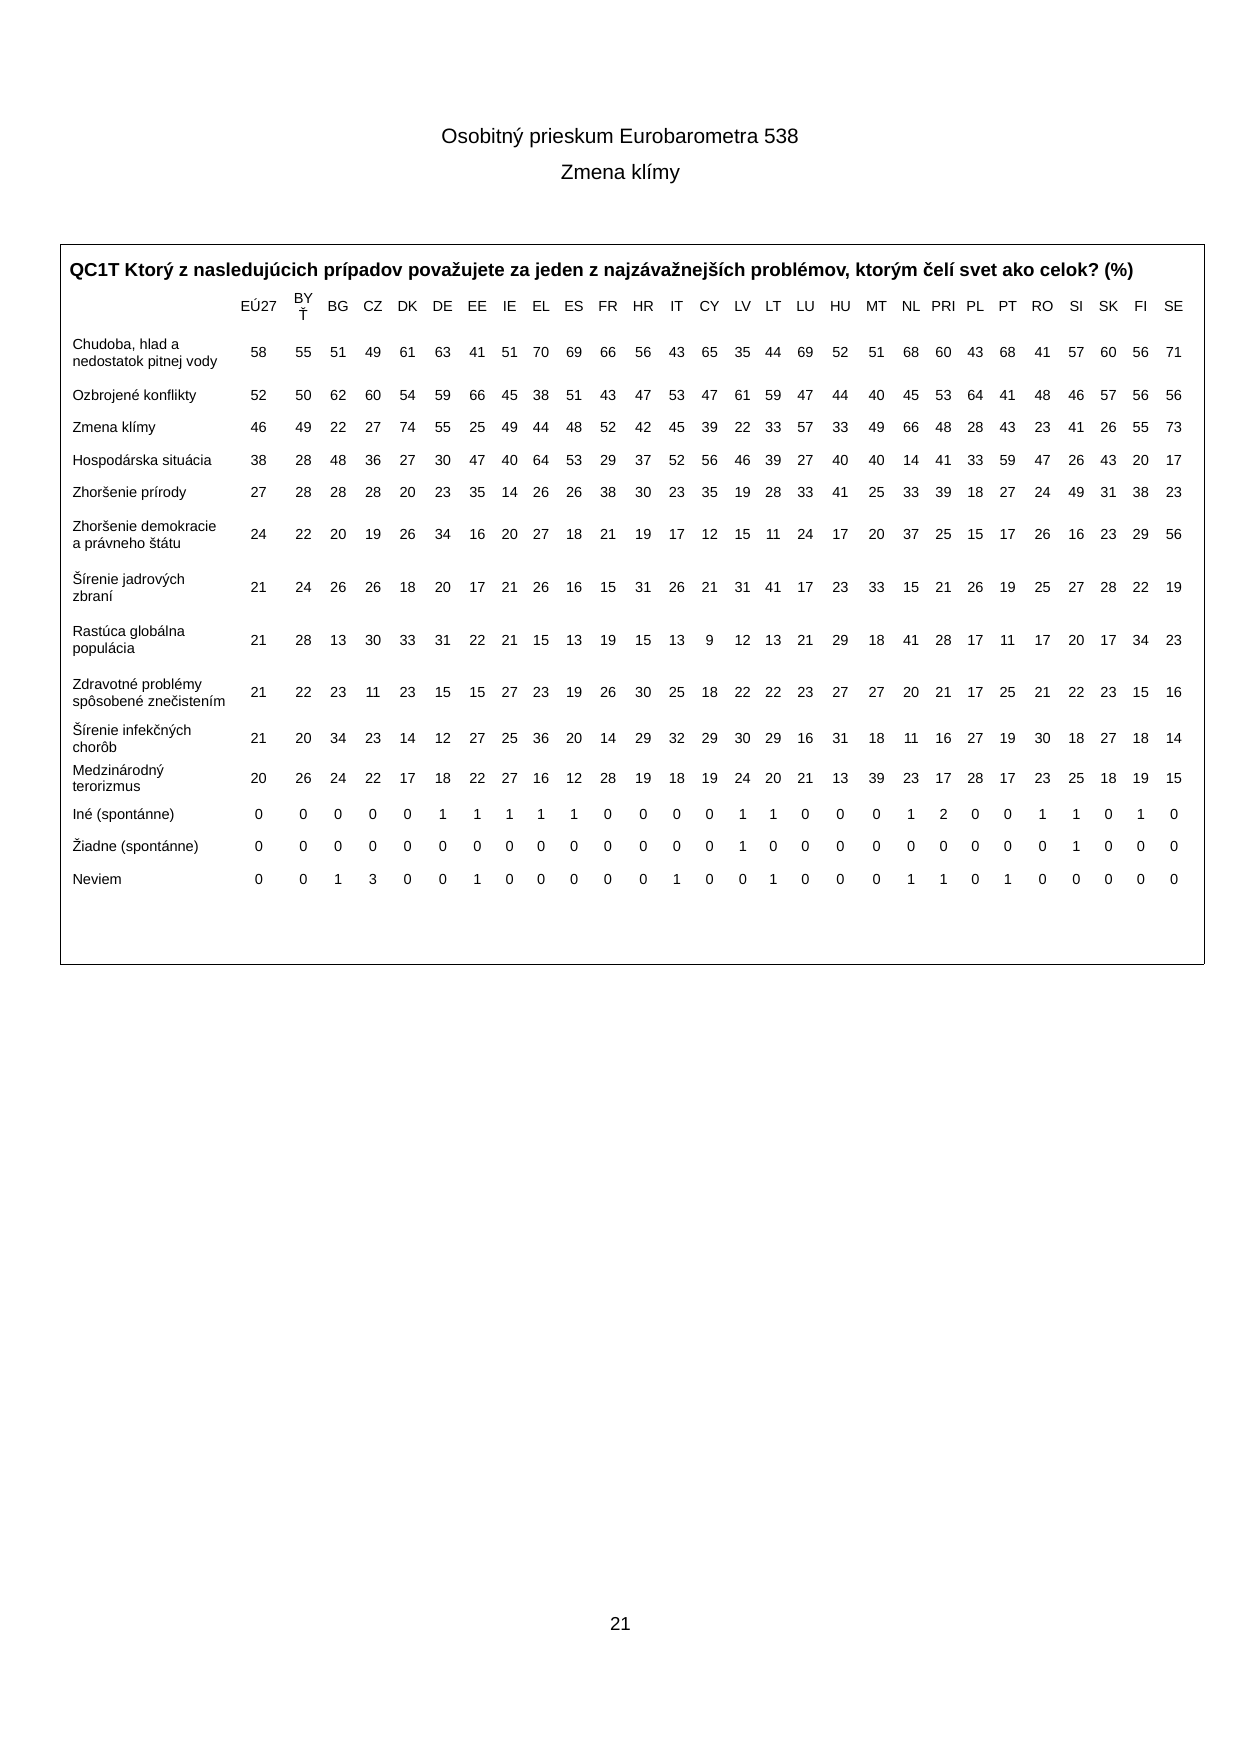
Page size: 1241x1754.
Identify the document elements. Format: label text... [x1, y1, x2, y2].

table_header DE [425, 286, 460, 326]
table_cell 1 [1024, 798, 1061, 830]
table_cell 23 [894, 758, 928, 798]
table_cell 27 [1091, 719, 1125, 758]
table_cell 56 [692, 443, 727, 476]
table_cell 30 [625, 476, 661, 508]
table_cell 23 [1156, 614, 1191, 666]
table_cell 27 [390, 443, 425, 476]
table_cell 18 [557, 508, 591, 561]
table_cell 57 [1061, 326, 1091, 378]
table_cell 0 [286, 830, 320, 862]
table_cell 66 [460, 379, 494, 411]
table_cell 17 [460, 561, 494, 613]
table_cell 39 [758, 443, 788, 476]
table_cell 23 [525, 666, 557, 719]
table_cell 27 [460, 719, 494, 758]
table_cell 18 [1061, 719, 1091, 758]
table_cell 1 [1125, 798, 1156, 830]
table_cell [557, 895, 591, 927]
table_cell 15 [727, 508, 758, 561]
table_cell 29 [625, 719, 661, 758]
table_header NL [894, 286, 928, 326]
table_cell 19 [625, 758, 661, 798]
table_header BG [320, 286, 356, 326]
table_cell 49 [859, 411, 894, 443]
table_cell 48 [557, 411, 591, 443]
table_cell Zmena klímy [69, 411, 231, 443]
table_cell 14 [494, 476, 525, 508]
table_header FR [591, 286, 625, 326]
table_cell 12 [425, 719, 460, 758]
table_cell 31 [625, 561, 661, 613]
table_cell 18 [661, 758, 692, 798]
table_header PL [959, 286, 991, 326]
table_cell 28 [928, 614, 959, 666]
table_cell 0 [625, 863, 661, 895]
table_cell [959, 895, 991, 927]
table_cell [1061, 895, 1091, 927]
table_header MT [859, 286, 894, 326]
table_cell 15 [894, 561, 928, 613]
table_header EÚ27 [231, 286, 286, 326]
table_cell 1 [727, 830, 758, 862]
table_cell 58 [231, 326, 286, 378]
table_cell 0 [591, 863, 625, 895]
table_cell Neviem [69, 863, 231, 895]
table_cell 30 [425, 443, 460, 476]
table_cell [991, 895, 1024, 927]
table_cell 17 [1156, 443, 1191, 476]
table_cell 49 [286, 411, 320, 443]
table_cell 0 [425, 863, 460, 895]
table_cell 0 [625, 830, 661, 862]
table_cell 1 [425, 798, 460, 830]
table_cell 52 [661, 443, 692, 476]
table_cell 28 [758, 476, 788, 508]
table_cell 33 [859, 561, 894, 613]
table_cell 0 [460, 830, 494, 862]
table_cell 1 [894, 798, 928, 830]
table_cell 0 [231, 798, 286, 830]
table_cell [320, 895, 356, 927]
table_cell 29 [591, 443, 625, 476]
table_cell 0 [557, 830, 591, 862]
table_cell [727, 895, 758, 927]
table_cell Šírenie infekčných chorôb [69, 719, 231, 758]
table_cell 33 [959, 443, 991, 476]
table_cell 33 [789, 476, 822, 508]
table_cell Iné (spontánne) [69, 798, 231, 830]
table_cell 60 [356, 379, 390, 411]
table_cell 66 [591, 326, 625, 378]
table_cell Zhoršenie demokracie a právneho štátu [69, 508, 231, 561]
table_cell 55 [286, 326, 320, 378]
table_cell 19 [991, 719, 1024, 758]
table_cell 36 [356, 443, 390, 476]
table_cell [525, 895, 557, 927]
table_cell Medzinárodný terorizmus [69, 758, 231, 798]
table_cell 43 [591, 379, 625, 411]
table_cell 24 [1024, 476, 1061, 508]
table_cell 73 [1156, 411, 1191, 443]
table_cell 17 [959, 666, 991, 719]
table_cell 21 [231, 561, 286, 613]
table_cell 0 [661, 798, 692, 830]
table_cell 26 [591, 666, 625, 719]
table_cell 52 [231, 379, 286, 411]
table_cell [859, 895, 894, 927]
table_cell 21 [789, 758, 822, 798]
table_cell 41 [1061, 411, 1091, 443]
table_cell 23 [425, 476, 460, 508]
table_cell 17 [390, 758, 425, 798]
table_cell 24 [789, 508, 822, 561]
table_cell 1 [494, 798, 525, 830]
table_cell 9 [692, 614, 727, 666]
table_cell 26 [320, 561, 356, 613]
table_cell 22 [286, 508, 320, 561]
table_cell 14 [894, 443, 928, 476]
table_cell 0 [320, 798, 356, 830]
table_cell 41 [822, 476, 858, 508]
table_cell 45 [894, 379, 928, 411]
table_cell 1 [991, 863, 1024, 895]
table_cell 54 [390, 379, 425, 411]
table_cell 64 [525, 443, 557, 476]
table_cell 16 [1156, 666, 1191, 719]
table_cell 34 [320, 719, 356, 758]
table_cell 61 [727, 379, 758, 411]
table_cell [1091, 895, 1125, 927]
table_cell 38 [591, 476, 625, 508]
table_cell 44 [758, 326, 788, 378]
table_cell 27 [494, 666, 525, 719]
table_cell 37 [894, 508, 928, 561]
table_cell 1 [727, 798, 758, 830]
table_cell 0 [789, 830, 822, 862]
table_cell 48 [320, 443, 356, 476]
table_cell 15 [1125, 666, 1156, 719]
table_cell 30 [356, 614, 390, 666]
table_header CY [692, 286, 727, 326]
table_cell 29 [758, 719, 788, 758]
table_cell [692, 895, 727, 927]
table_cell 0 [859, 798, 894, 830]
table_cell 17 [1024, 614, 1061, 666]
table_cell 25 [859, 476, 894, 508]
table_cell 24 [231, 508, 286, 561]
table_cell 27 [231, 476, 286, 508]
table_cell 39 [692, 411, 727, 443]
table_cell 22 [286, 666, 320, 719]
table_cell 22 [320, 411, 356, 443]
table_cell 33 [894, 476, 928, 508]
table_cell 22 [758, 666, 788, 719]
table_cell 45 [494, 379, 525, 411]
table_cell 2 [928, 798, 959, 830]
table_cell Žiadne (spontánne) [69, 830, 231, 862]
table_cell 20 [320, 508, 356, 561]
table_cell 71 [1156, 326, 1191, 378]
table_cell Ozbrojené konflikty [69, 379, 231, 411]
table_cell 21 [928, 561, 959, 613]
table_cell 26 [661, 561, 692, 613]
table_cell 35 [727, 326, 758, 378]
table_cell 31 [1091, 476, 1125, 508]
table_cell 43 [661, 326, 692, 378]
table_cell 48 [928, 411, 959, 443]
table_cell Rastúca globálna populácia [69, 614, 231, 666]
table_cell 23 [320, 666, 356, 719]
table_cell 38 [1125, 476, 1156, 508]
table_cell 41 [758, 561, 788, 613]
table_header SE [1156, 286, 1191, 326]
table_cell [928, 895, 959, 927]
table_cell Hospodárska situácia [69, 443, 231, 476]
table_cell 0 [320, 830, 356, 862]
table_cell 51 [557, 379, 591, 411]
table_cell 0 [557, 863, 591, 895]
table_cell 21 [231, 614, 286, 666]
table_cell 0 [1125, 830, 1156, 862]
table_cell 44 [822, 379, 858, 411]
table_cell [894, 895, 928, 927]
table_cell 0 [1061, 863, 1091, 895]
table_cell 16 [460, 508, 494, 561]
table_cell 56 [1156, 379, 1191, 411]
table_cell 40 [859, 379, 894, 411]
table_cell 26 [1024, 508, 1061, 561]
table_cell 43 [959, 326, 991, 378]
table_header SI [1061, 286, 1091, 326]
table_cell 18 [390, 561, 425, 613]
table_cell 55 [1125, 411, 1156, 443]
table_cell 1 [525, 798, 557, 830]
table_cell 22 [1061, 666, 1091, 719]
table_cell 20 [286, 719, 320, 758]
table_cell 19 [356, 508, 390, 561]
table_cell [425, 895, 460, 927]
table_cell 28 [286, 614, 320, 666]
table_cell 18 [692, 666, 727, 719]
table_cell 46 [1061, 379, 1091, 411]
table_cell 49 [356, 326, 390, 378]
table_cell 13 [822, 758, 858, 798]
table_cell 56 [1125, 326, 1156, 378]
table_cell 43 [991, 411, 1024, 443]
table_cell 22 [460, 758, 494, 798]
table_cell 24 [727, 758, 758, 798]
table_cell 20 [859, 508, 894, 561]
table_cell 56 [1125, 379, 1156, 411]
table_cell 39 [928, 476, 959, 508]
table_header IE [494, 286, 525, 326]
table_cell 0 [425, 830, 460, 862]
table_cell 57 [789, 411, 822, 443]
table_cell 0 [789, 863, 822, 895]
table_cell 59 [991, 443, 1024, 476]
table_header LV [727, 286, 758, 326]
table_cell 38 [231, 443, 286, 476]
table_cell 0 [494, 863, 525, 895]
table_cell 47 [692, 379, 727, 411]
table_cell 19 [1156, 561, 1191, 613]
table_cell 16 [928, 719, 959, 758]
table_cell 26 [286, 758, 320, 798]
table_cell 53 [557, 443, 591, 476]
table_cell 0 [789, 798, 822, 830]
table_cell 27 [959, 719, 991, 758]
table_cell 0 [286, 798, 320, 830]
table_cell 0 [822, 830, 858, 862]
table_cell 21 [789, 614, 822, 666]
table_cell 0 [991, 830, 1024, 862]
table_cell 1 [1061, 830, 1091, 862]
table_cell 20 [1061, 614, 1091, 666]
table_cell 0 [525, 863, 557, 895]
table_cell 47 [1024, 443, 1061, 476]
table_cell 55 [425, 411, 460, 443]
table_cell [390, 895, 425, 927]
table_cell 19 [591, 614, 625, 666]
table_cell 11 [894, 719, 928, 758]
table_cell 0 [822, 863, 858, 895]
table_cell 0 [231, 830, 286, 862]
table_cell 15 [425, 666, 460, 719]
table_cell 0 [591, 798, 625, 830]
table_cell 45 [661, 411, 692, 443]
table_cell [822, 895, 858, 927]
table_cell 22 [460, 614, 494, 666]
table_header LT [758, 286, 788, 326]
table_cell 0 [1091, 863, 1125, 895]
table_cell 20 [758, 758, 788, 798]
table_cell 31 [425, 614, 460, 666]
table_cell 48 [1024, 379, 1061, 411]
table_cell 37 [625, 443, 661, 476]
table_cell 19 [991, 561, 1024, 613]
table_cell 29 [1125, 508, 1156, 561]
table_cell 42 [625, 411, 661, 443]
table_cell 21 [591, 508, 625, 561]
table_cell 60 [1091, 326, 1125, 378]
table_cell 0 [625, 798, 661, 830]
table_cell 64 [959, 379, 991, 411]
table_cell 29 [822, 614, 858, 666]
table_cell 12 [727, 614, 758, 666]
table_header FI [1125, 286, 1156, 326]
table_cell 68 [894, 326, 928, 378]
table_header BYŤ [286, 286, 320, 326]
table_cell 31 [727, 561, 758, 613]
table_cell 12 [557, 758, 591, 798]
table_header [69, 286, 231, 326]
table_cell 28 [591, 758, 625, 798]
table_cell 0 [894, 830, 928, 862]
table_cell [1125, 895, 1156, 927]
table_cell 23 [789, 666, 822, 719]
table_cell 18 [859, 614, 894, 666]
table_cell 0 [1091, 798, 1125, 830]
table_cell 30 [1024, 719, 1061, 758]
table_cell 17 [789, 561, 822, 613]
table_header LU [789, 286, 822, 326]
table_header PRI [928, 286, 959, 326]
table_cell 41 [991, 379, 1024, 411]
table_cell 11 [758, 508, 788, 561]
table_cell 17 [1091, 614, 1125, 666]
table_cell 0 [1024, 830, 1061, 862]
table_cell 19 [692, 758, 727, 798]
table_cell 0 [859, 863, 894, 895]
table_cell 56 [625, 326, 661, 378]
table_cell 19 [557, 666, 591, 719]
table_cell 1 [557, 798, 591, 830]
table_cell 15 [525, 614, 557, 666]
table_cell 0 [356, 798, 390, 830]
table_cell 50 [286, 379, 320, 411]
table_cell 56 [1156, 508, 1191, 561]
table_cell 28 [286, 476, 320, 508]
table_cell 16 [1061, 508, 1091, 561]
table_cell 28 [356, 476, 390, 508]
table_cell 17 [959, 614, 991, 666]
table_cell 16 [789, 719, 822, 758]
table_cell 0 [1156, 798, 1191, 830]
table_cell 0 [1091, 830, 1125, 862]
table_cell [286, 895, 320, 927]
table_cell 23 [390, 666, 425, 719]
table_cell 27 [789, 443, 822, 476]
table_cell 26 [525, 476, 557, 508]
table_cell 22 [727, 666, 758, 719]
table_cell 52 [591, 411, 625, 443]
table_cell 20 [894, 666, 928, 719]
table_cell 13 [758, 614, 788, 666]
table_cell 23 [356, 719, 390, 758]
table_cell [625, 895, 661, 927]
table_cell [1024, 895, 1061, 927]
table_cell 25 [928, 508, 959, 561]
table_cell 16 [525, 758, 557, 798]
table_cell Zhoršenie prírody [69, 476, 231, 508]
table_cell 23 [1024, 758, 1061, 798]
table_cell 1 [758, 798, 788, 830]
table_cell 53 [661, 379, 692, 411]
table_cell 17 [928, 758, 959, 798]
table_cell 1 [460, 863, 494, 895]
table_cell 17 [991, 758, 1024, 798]
table_cell 30 [625, 666, 661, 719]
table_cell 17 [822, 508, 858, 561]
table_cell 23 [1091, 666, 1125, 719]
table_cell 27 [525, 508, 557, 561]
table_cell 33 [822, 411, 858, 443]
table_cell 41 [928, 443, 959, 476]
table_cell [1156, 895, 1191, 927]
table_cell 1 [928, 863, 959, 895]
table_cell 28 [286, 443, 320, 476]
table_cell 51 [494, 326, 525, 378]
table_cell 20 [425, 561, 460, 613]
table_cell 22 [1125, 561, 1156, 613]
table_cell 27 [356, 411, 390, 443]
table_cell 15 [625, 614, 661, 666]
table_cell 22 [727, 411, 758, 443]
table_cell 15 [591, 561, 625, 613]
table_cell 0 [959, 798, 991, 830]
table_cell 39 [859, 758, 894, 798]
table_cell 24 [320, 758, 356, 798]
table_cell 35 [692, 476, 727, 508]
table_cell 25 [991, 666, 1024, 719]
table_cell 17 [991, 508, 1024, 561]
table_cell 47 [460, 443, 494, 476]
table_cell 0 [928, 830, 959, 862]
table_cell 29 [692, 719, 727, 758]
table_cell [69, 895, 231, 927]
table_cell 40 [859, 443, 894, 476]
table_cell 30 [727, 719, 758, 758]
table_cell [758, 895, 788, 927]
table_cell 11 [356, 666, 390, 719]
table_cell [661, 895, 692, 927]
table_cell 0 [959, 863, 991, 895]
table_cell 25 [1024, 561, 1061, 613]
table_header RO [1024, 286, 1061, 326]
table_cell 1 [460, 798, 494, 830]
table_cell 13 [557, 614, 591, 666]
table_cell 28 [959, 758, 991, 798]
table_cell 1 [320, 863, 356, 895]
table_cell [460, 895, 494, 927]
table_cell 0 [1156, 830, 1191, 862]
table_cell 47 [625, 379, 661, 411]
table_cell 21 [1024, 666, 1061, 719]
table_cell 23 [1091, 508, 1125, 561]
table_cell 1 [1061, 798, 1091, 830]
table_cell 25 [494, 719, 525, 758]
table_cell 47 [789, 379, 822, 411]
table_cell 1 [661, 863, 692, 895]
table_cell 0 [390, 830, 425, 862]
table_cell 0 [286, 863, 320, 895]
table_cell 0 [692, 798, 727, 830]
table_cell 27 [991, 476, 1024, 508]
table_cell [494, 895, 525, 927]
table_cell 21 [231, 719, 286, 758]
table_cell 41 [894, 614, 928, 666]
table_cell 15 [460, 666, 494, 719]
table_header HU [822, 286, 858, 326]
table_cell 69 [557, 326, 591, 378]
table_cell 26 [525, 561, 557, 613]
table_cell 51 [320, 326, 356, 378]
table_cell 23 [822, 561, 858, 613]
table_cell 41 [460, 326, 494, 378]
table_cell 0 [727, 863, 758, 895]
text QC1T Ktorý z nasledujúcich prípadov považujete za jeden z najzávažnejších problémov, ktorým čelí svet ako celok? (%) [69, 259, 1195, 281]
table_cell 16 [557, 561, 591, 613]
table_cell 52 [822, 326, 858, 378]
table_cell 63 [425, 326, 460, 378]
table_cell 34 [1125, 614, 1156, 666]
table_cell 21 [494, 561, 525, 613]
table_cell 22 [356, 758, 390, 798]
table_cell 20 [390, 476, 425, 508]
table_cell 26 [1091, 411, 1125, 443]
table_cell 15 [1156, 758, 1191, 798]
table_cell 28 [1091, 561, 1125, 613]
table_cell 34 [425, 508, 460, 561]
table_cell 46 [727, 443, 758, 476]
table_cell 68 [991, 326, 1024, 378]
table_cell 49 [494, 411, 525, 443]
table_cell 33 [390, 614, 425, 666]
table_cell 41 [1024, 326, 1061, 378]
table_cell 0 [494, 830, 525, 862]
table_cell 66 [894, 411, 928, 443]
table_cell Chudoba, hlad a nedostatok pitnej vody [69, 326, 231, 378]
table_cell 51 [859, 326, 894, 378]
table_cell 20 [494, 508, 525, 561]
table_cell 57 [1091, 379, 1125, 411]
table_header EE [460, 286, 494, 326]
table_cell 53 [928, 379, 959, 411]
table_cell 31 [822, 719, 858, 758]
table_cell 28 [959, 411, 991, 443]
table_cell 0 [1125, 863, 1156, 895]
table_cell [231, 895, 286, 927]
table_cell 32 [661, 719, 692, 758]
table_cell 0 [1024, 863, 1061, 895]
table_cell 15 [959, 508, 991, 561]
table_cell 18 [425, 758, 460, 798]
table_cell 28 [320, 476, 356, 508]
table_cell 0 [859, 830, 894, 862]
table_cell [789, 895, 822, 927]
table_cell 20 [557, 719, 591, 758]
table_cell 23 [1156, 476, 1191, 508]
table_cell 13 [661, 614, 692, 666]
table_cell 65 [692, 326, 727, 378]
table_cell [591, 895, 625, 927]
table_cell 61 [390, 326, 425, 378]
table_cell 62 [320, 379, 356, 411]
table_cell 27 [494, 758, 525, 798]
table_cell 11 [991, 614, 1024, 666]
table_cell 43 [1091, 443, 1125, 476]
table_cell 19 [727, 476, 758, 508]
table_cell 40 [822, 443, 858, 476]
table_cell 0 [231, 863, 286, 895]
table_cell [356, 895, 390, 927]
table_header SK [1091, 286, 1125, 326]
table_cell 26 [557, 476, 591, 508]
table_cell 23 [661, 476, 692, 508]
table_cell 19 [1125, 758, 1156, 798]
table_cell 70 [525, 326, 557, 378]
table_cell 25 [460, 411, 494, 443]
table_cell 18 [859, 719, 894, 758]
table_cell 36 [525, 719, 557, 758]
table_cell 0 [991, 798, 1024, 830]
table_cell 0 [1156, 863, 1191, 895]
table_cell 0 [390, 863, 425, 895]
table_cell 21 [494, 614, 525, 666]
table_header CZ [356, 286, 390, 326]
table_cell 18 [1125, 719, 1156, 758]
table_cell 25 [661, 666, 692, 719]
table_cell 0 [525, 830, 557, 862]
table_cell 60 [928, 326, 959, 378]
table_cell 26 [356, 561, 390, 613]
table_cell 3 [356, 863, 390, 895]
table_cell 0 [661, 830, 692, 862]
table_cell 26 [959, 561, 991, 613]
table_cell 18 [1091, 758, 1125, 798]
table_cell 0 [390, 798, 425, 830]
table_cell 0 [822, 798, 858, 830]
table_cell 0 [959, 830, 991, 862]
table_cell 35 [460, 476, 494, 508]
table_cell 17 [661, 508, 692, 561]
table_header IT [661, 286, 692, 326]
table_cell 20 [231, 758, 286, 798]
table_cell 27 [859, 666, 894, 719]
table_header EL [525, 286, 557, 326]
table_cell 14 [591, 719, 625, 758]
table_cell Zdravotné problémy spôsobené znečistením [69, 666, 231, 719]
table_header HR [625, 286, 661, 326]
table_cell 26 [1061, 443, 1091, 476]
table_cell 0 [591, 830, 625, 862]
table_cell 49 [1061, 476, 1091, 508]
table_cell 33 [758, 411, 788, 443]
table_cell 21 [692, 561, 727, 613]
table_cell 0 [758, 830, 788, 862]
table_cell 40 [494, 443, 525, 476]
table_cell 27 [822, 666, 858, 719]
table_cell 23 [1024, 411, 1061, 443]
table_cell 59 [758, 379, 788, 411]
table_cell 38 [525, 379, 557, 411]
table_cell 0 [356, 830, 390, 862]
table_cell 1 [758, 863, 788, 895]
table_cell 24 [286, 561, 320, 613]
table_cell 25 [1061, 758, 1091, 798]
table_cell 26 [390, 508, 425, 561]
table_cell 14 [1156, 719, 1191, 758]
table_cell 44 [525, 411, 557, 443]
table_cell 69 [789, 326, 822, 378]
table_cell 19 [625, 508, 661, 561]
table_header PT [991, 286, 1024, 326]
table_cell 13 [320, 614, 356, 666]
table_cell 46 [231, 411, 286, 443]
table_header DK [390, 286, 425, 326]
table_cell 21 [231, 666, 286, 719]
table_cell 14 [390, 719, 425, 758]
table_cell Šírenie jadrových zbraní [69, 561, 231, 613]
table_cell 20 [1125, 443, 1156, 476]
table_header ES [557, 286, 591, 326]
table_cell 18 [959, 476, 991, 508]
table_cell 21 [928, 666, 959, 719]
table_cell 1 [894, 863, 928, 895]
table_cell 74 [390, 411, 425, 443]
table_cell 0 [692, 830, 727, 862]
table_cell 27 [1061, 561, 1091, 613]
table_cell 59 [425, 379, 460, 411]
table_cell 0 [692, 863, 727, 895]
table_cell 12 [692, 508, 727, 561]
